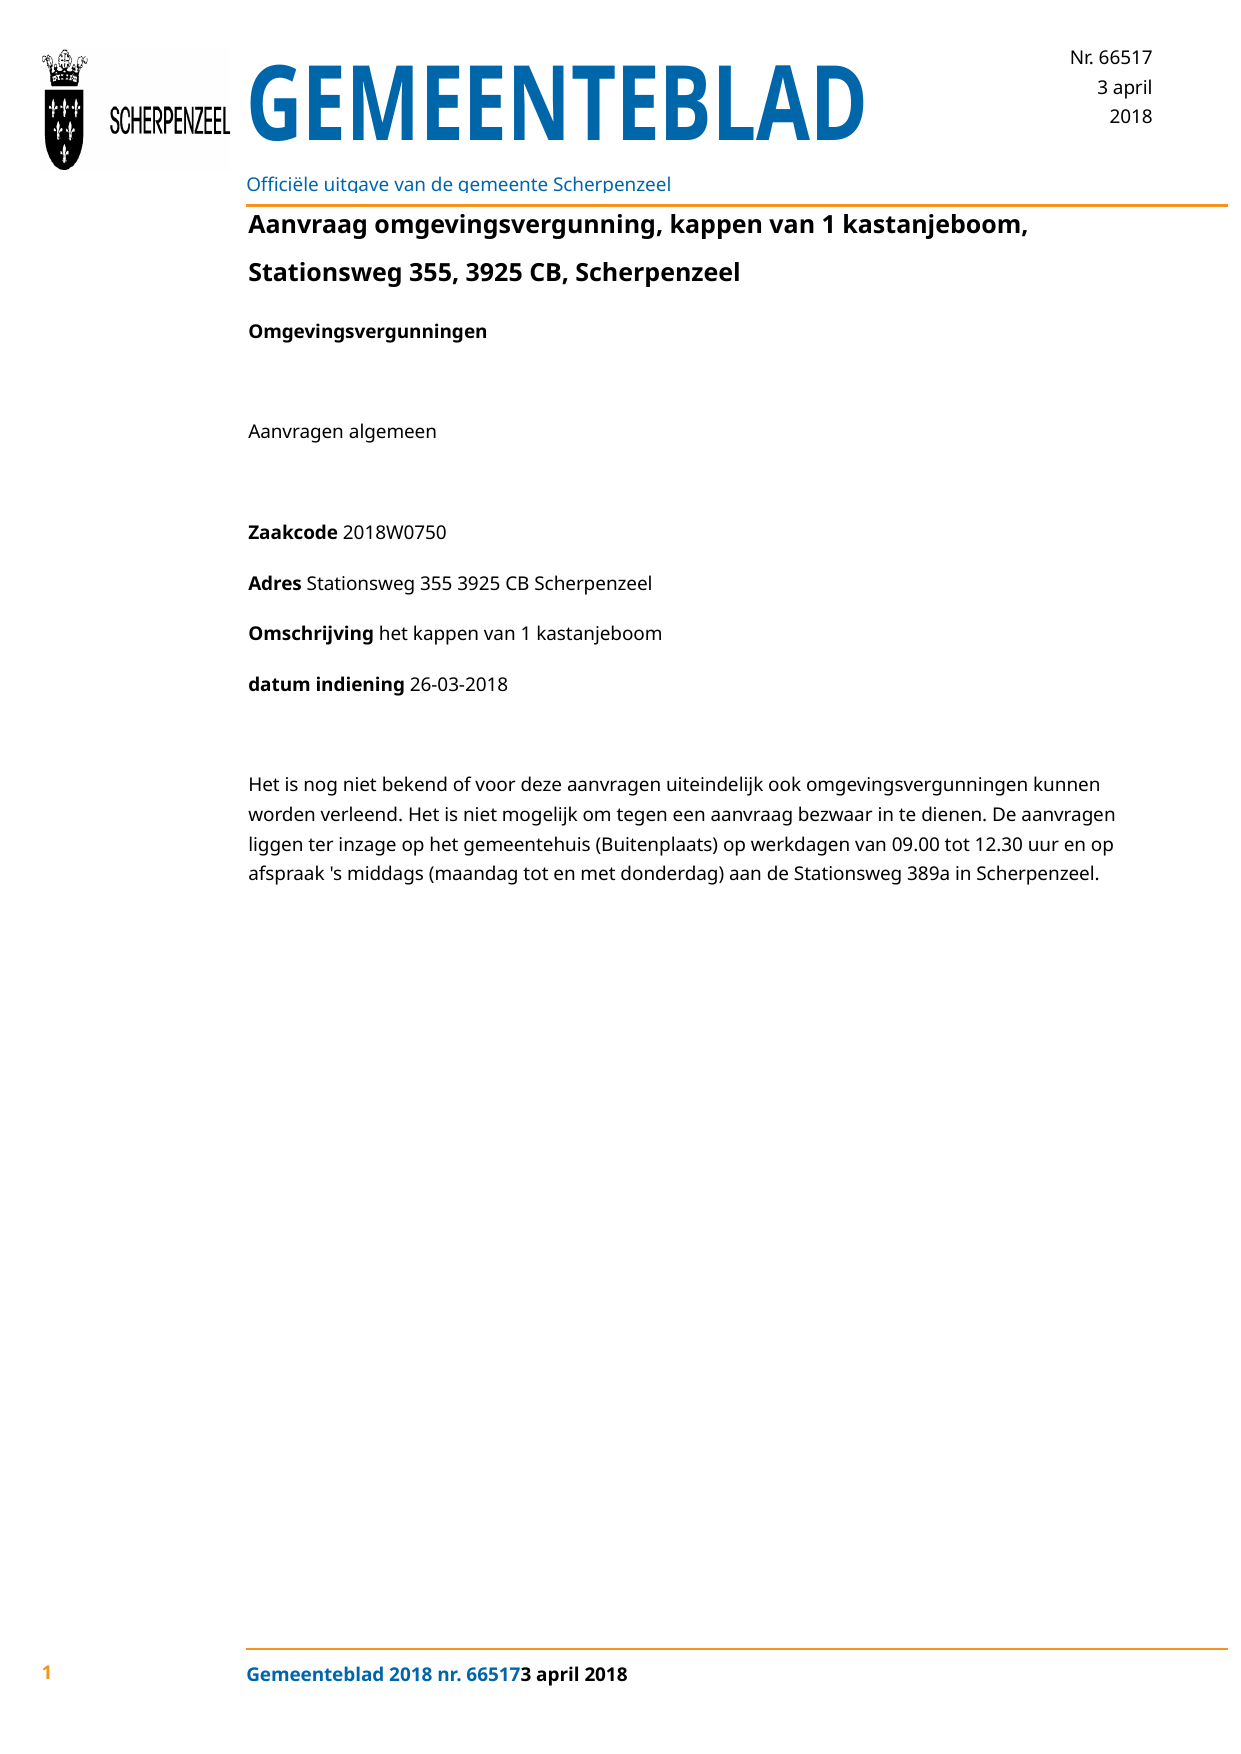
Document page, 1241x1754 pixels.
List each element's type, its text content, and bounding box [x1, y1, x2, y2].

picture [41, 47, 231, 172]
text Zaakcode 2018W0750 [248, 519, 1152, 545]
text Omschrijving het kappen van 1 kastanjeboom [248, 620, 1152, 646]
text Aanvragen algemeen [248, 419, 1152, 444]
text Het is nog niet bekend of voor deze aanvragen uiteindelijk ook omgevingsvergunningen kunnen worden verleend. Het is niet mogelijk om tegen een aanvraag bezwaar in te dienen. De aanvragen liggen ter inzage op het gemeentehuis (Buitenplaats) op werkdagen van 09.00 tot 12.30 uur en op afspraak 's middags (maandag tot en met donderdag) aan de Stationsweg 389a in Scherpenzeel. [248, 772, 1152, 886]
text Omgevingsvergunningen [248, 318, 1152, 344]
text Aanvraag omgevingsvergunning, kappen van 1 kastanjeboom, Stationsweg 355, 3925 CB, Scherpenzeel [248, 207, 1152, 288]
text datum indiening 26-03-2018 [248, 671, 1152, 697]
text Adres Stationsweg 355 3925 CB Scherpenzeel [248, 570, 1152, 596]
